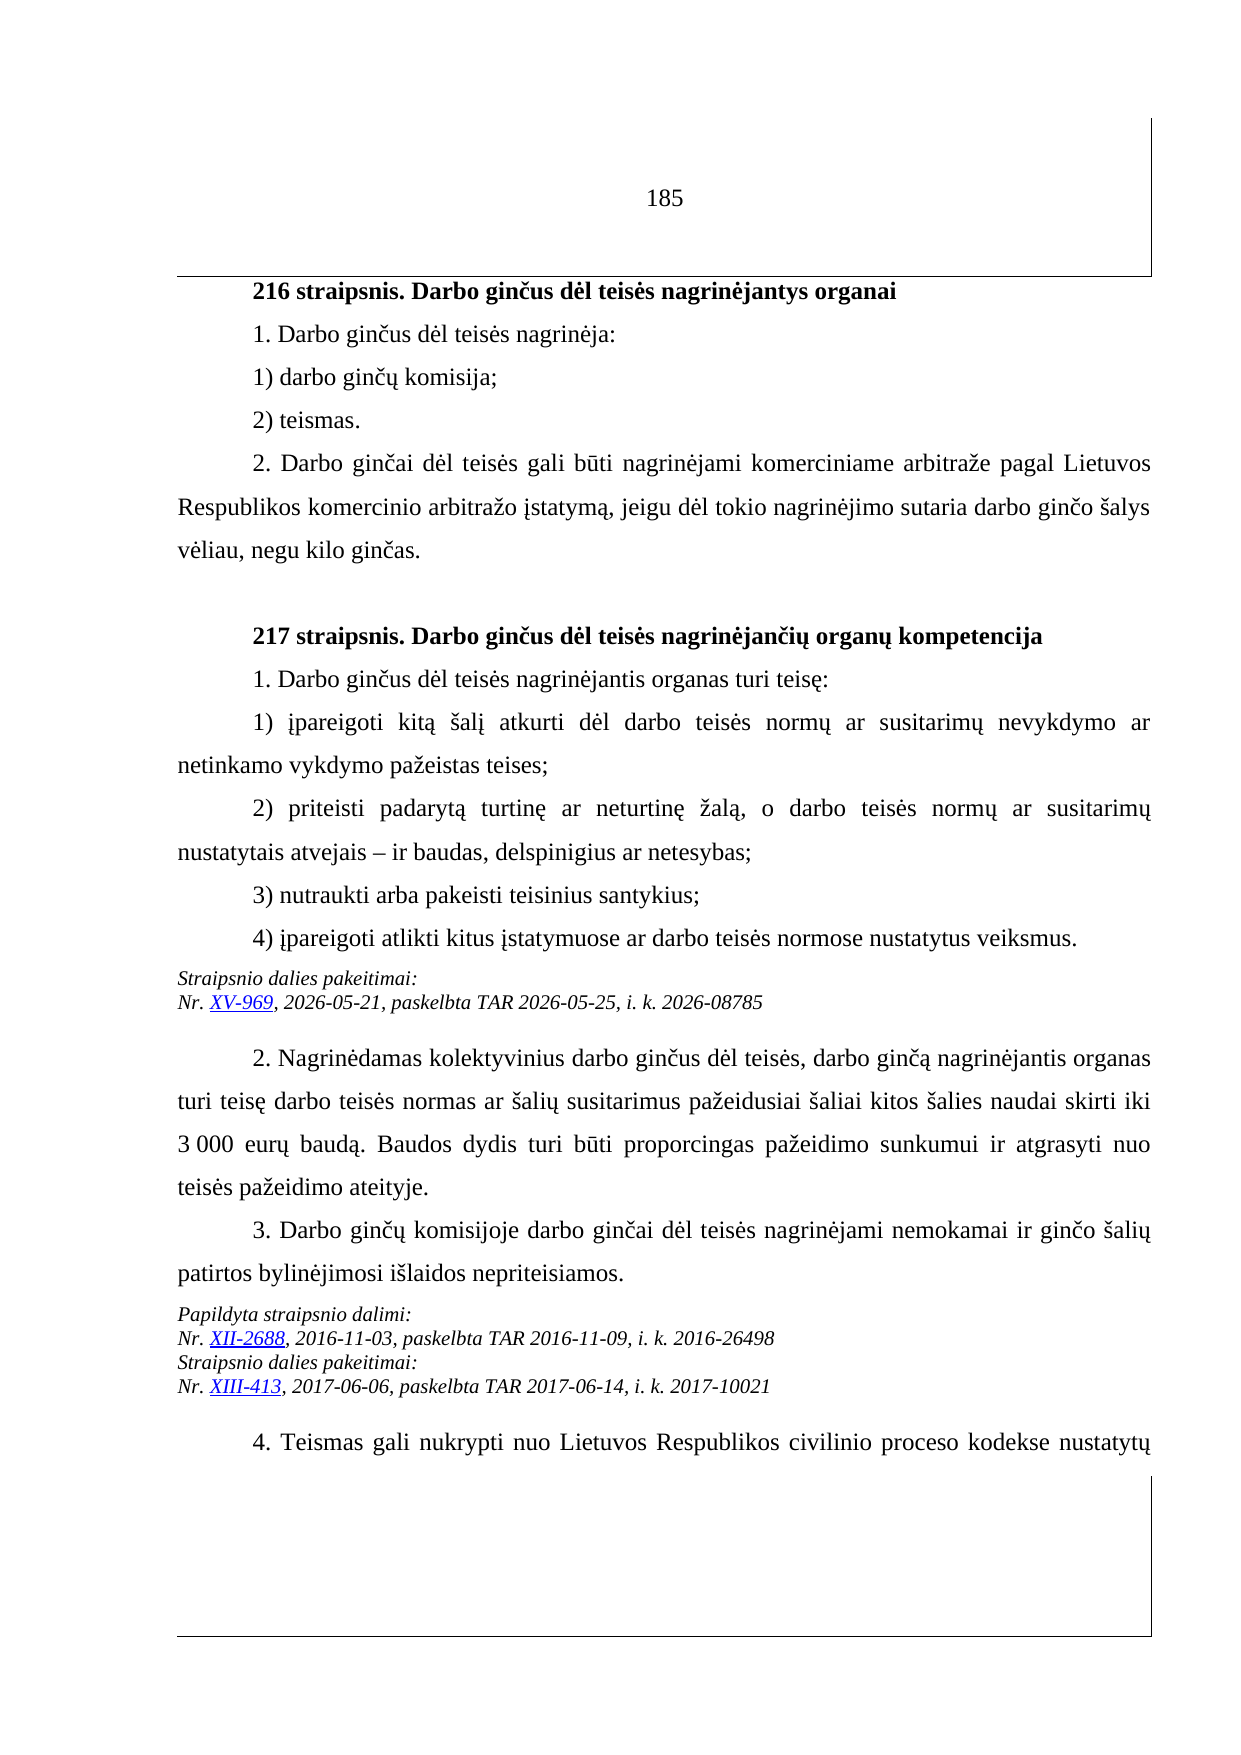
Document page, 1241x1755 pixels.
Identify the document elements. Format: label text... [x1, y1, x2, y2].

text Nr. XIII-413, 2017-06-06, paskelbta TAR 2017-06-14, i. k. 2017-10021 [177, 1374, 1152, 1398]
text Nr. XV-969, 2026-05-21, paskelbta TAR 2026-05-25, i. k. 2026-08785 [177, 990, 1152, 1014]
text 1) įpareigoti kitą šalį atkurti dėl darbo teisės normų ar susitarimų nevykdymo ar netinkamo vykdymo pažeistas teises; [177, 707, 1152, 779]
text 216 straipsnis. Darbo ginčus dėl teisės nagrinėjantys organai [177, 276, 1152, 305]
text 2) teismas. [177, 405, 1152, 434]
text 3) nutraukti arba pakeisti teisinius santykius; [177, 880, 1152, 908]
text Nr. XII-2688, 2016-11-03, paskelbta TAR 2016-11-09, i. k. 2016-26498 [177, 1326, 1152, 1350]
text 3. Darbo ginčų komisijoje darbo ginčai dėl teisės nagrinėjami nemokamai ir ginčo šalių patirtos bylinėjimosi išlaidos nepriteisiamos. [177, 1215, 1152, 1287]
text 4) įpareigoti atlikti kitus įstatymuose ar darbo teisės normose nustatytus veiksmus. [177, 923, 1152, 952]
text 4. Teismas gali nukrypti nuo Lietuvos Respublikos civilinio proceso kodekse nustatytų [177, 1427, 1152, 1455]
text 2) priteisti padarytą turtinę ar neturtinę žalą, o darbo teisės normų ar susitarimų nustatytais atvejais – ir baudas, delspinigius ar netesybas; [177, 793, 1152, 865]
text 2. Darbo ginčai dėl teisės gali būti nagrinėjami komerciniame arbitraže pagal Lietuvos Respublikos komercinio arbitražo įstatymą, jeigu dėl tokio nagrinėjimo sutaria darbo ginčo šalys vėliau, negu kilo ginčas. [177, 448, 1152, 563]
text 1. Darbo ginčus dėl teisės nagrinėja: [177, 319, 1152, 348]
text 1) darbo ginčų komisija; [177, 362, 1152, 391]
text Papildyta straipsnio dalimi: [177, 1302, 1152, 1326]
subtitle 217 straipsnis. Darbo ginčus dėl teisės nagrinėjančių organų kompetencija [177, 621, 1152, 650]
text 1. Darbo ginčus dėl teisės nagrinėjantis organas turi teisę: [177, 664, 1152, 693]
text Straipsnio dalies pakeitimai: [177, 966, 1152, 990]
text 2. Nagrinėdamas kolektyvinius darbo ginčus dėl teisės, darbo ginčą nagrinėjantis organas turi teisę darbo teisės normas ar šalių susitarimus pažeidusiai šaliai kitos šalies naudai skirti iki 3 000 eurų baudą. Baudos dydis turi būti proporcingas pažeidimo sunkumui ir atgrasyti nuo teisės pažeidimo ateityje. [177, 1043, 1152, 1201]
text Straipsnio dalies pakeitimai: [177, 1350, 1152, 1374]
